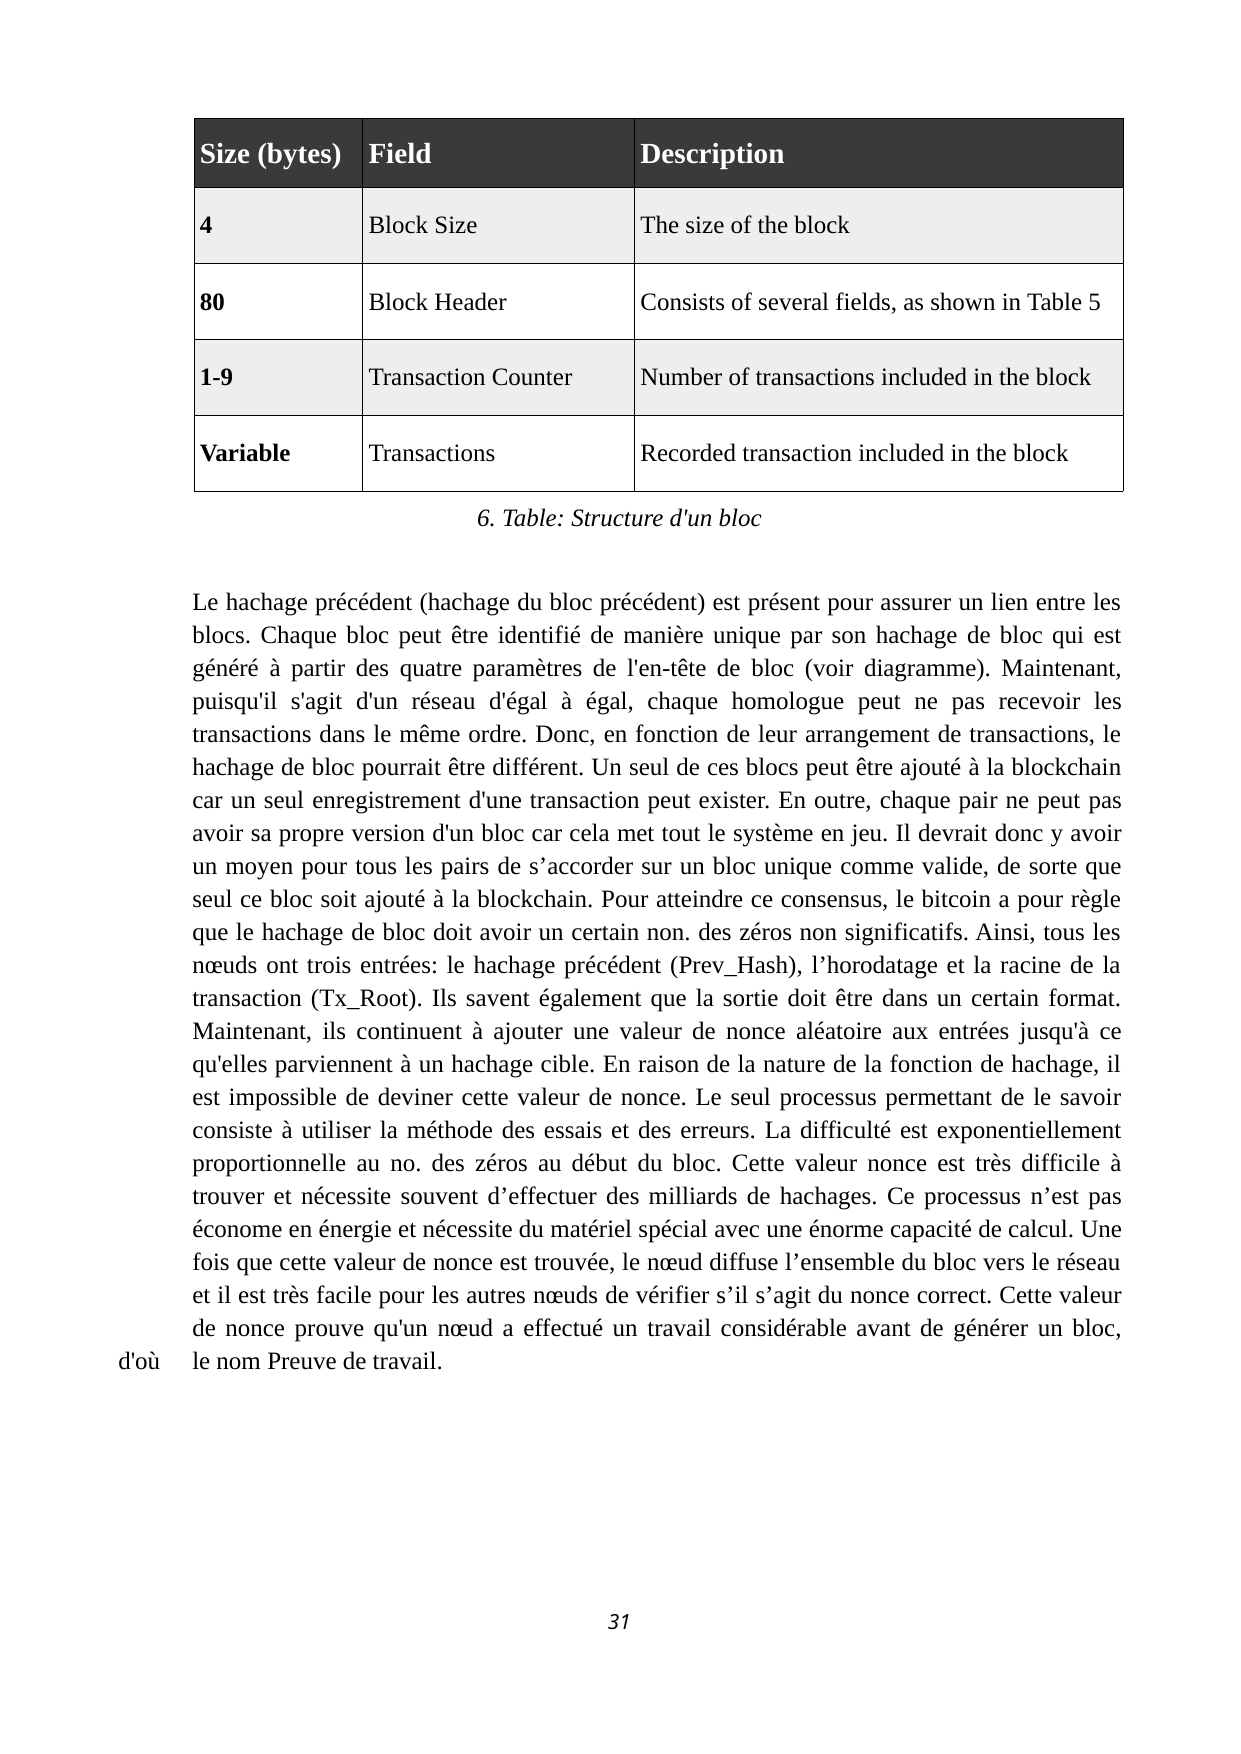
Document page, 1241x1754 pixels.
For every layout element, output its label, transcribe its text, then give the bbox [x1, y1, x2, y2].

table_cell Number of transactions included in the block [635, 340, 1123, 415]
table_header Field [363, 119, 634, 187]
table_cell 1-9 [195, 340, 362, 415]
table_header Description [635, 119, 1123, 187]
table_cell Recorded transaction included in the block [635, 416, 1123, 491]
table_cell 80 [195, 264, 362, 339]
table_cell Block Size [363, 188, 634, 263]
table_header Size (bytes) [195, 119, 362, 187]
table_cell Transaction Counter [363, 340, 634, 415]
table_cell Block Header [363, 264, 634, 339]
table_cell 4 [195, 188, 362, 263]
text 6. Table: Structure d'un bloc [118, 503, 1122, 532]
table_cell Consists of several fields, as shown in Table 5 [635, 264, 1123, 339]
text Le hachage précédent (hachage du bloc précédent) est présent pour assurer un lien entre les blocs. Chaque bloc peut être identifié de manière unique par son hachage de bloc qui est généré à partir des quatre paramètres de l'en-tête de bloc (voir diagramme). Maintenant, puisqu'il s'agit d'un réseau d'égal à égal, chaque homologue peut ne pas recevoir les transactions dans le même ordre. Donc, en fonction de leur arrangement de transactions, le hachage de bloc pourrait être différent. Un seul de ces blocs peut être ajouté à la blockchain car un seul enregistrement d'une transaction peut exister. En outre, chaque pair ne peut pas avoir sa propre version d'un bloc car cela met tout le système en jeu. Il devrait donc y avoir un moyen pour tous les pairs de s’accorder sur un bloc unique comme valide, de sorte que seul ce bloc soit ajouté à la blockchain. Pour atteindre ce consensus, le bitcoin a pour règle que le hachage de bloc doit avoir un certain non. des zéros non significatifs. Ainsi, tous les nœuds ont trois entrées: le hachage précédent (Prev_Hash), l’horodatage et la racine de la transaction (Tx_Root). Ils savent également que la sortie doit être dans un certain format. Maintenant, ils continuent à ajouter une valeur de nonce aléatoire aux entrées jusqu'à ce qu'elles parviennent à un hachage cible. En raison de la nature de la fonction de hachage, il est impossible de deviner cette valeur de nonce. Le seul processus permettant de le savoir consiste à utiliser la méthode des essais et des erreurs. La difficulté est exponentiellement proportionnelle au no. des zéros au début du bloc. Cette valeur nonce est très difficile à trouver et nécessite souvent d’effectuer des milliards de hachages. Ce processus n’est pas économe en énergie et nécessite du matériel spécial avec une énorme capacité de calcul. Une fois que cette valeur de nonce est trouvée, le nœud diffuse l’ensemble du bloc vers le réseau et il est très facile pour les autres nœuds de vérifier s’il s’agit du nonce correct. Cette valeur de nonce prouve qu'un nœud a effectué un travail considérable avant de générer un bloc, d'où le nom Preuve de travail. [118, 587, 1122, 1375]
table_cell Variable [195, 416, 362, 491]
table_cell Transactions [363, 416, 634, 491]
table_cell The size of the block [635, 188, 1123, 263]
